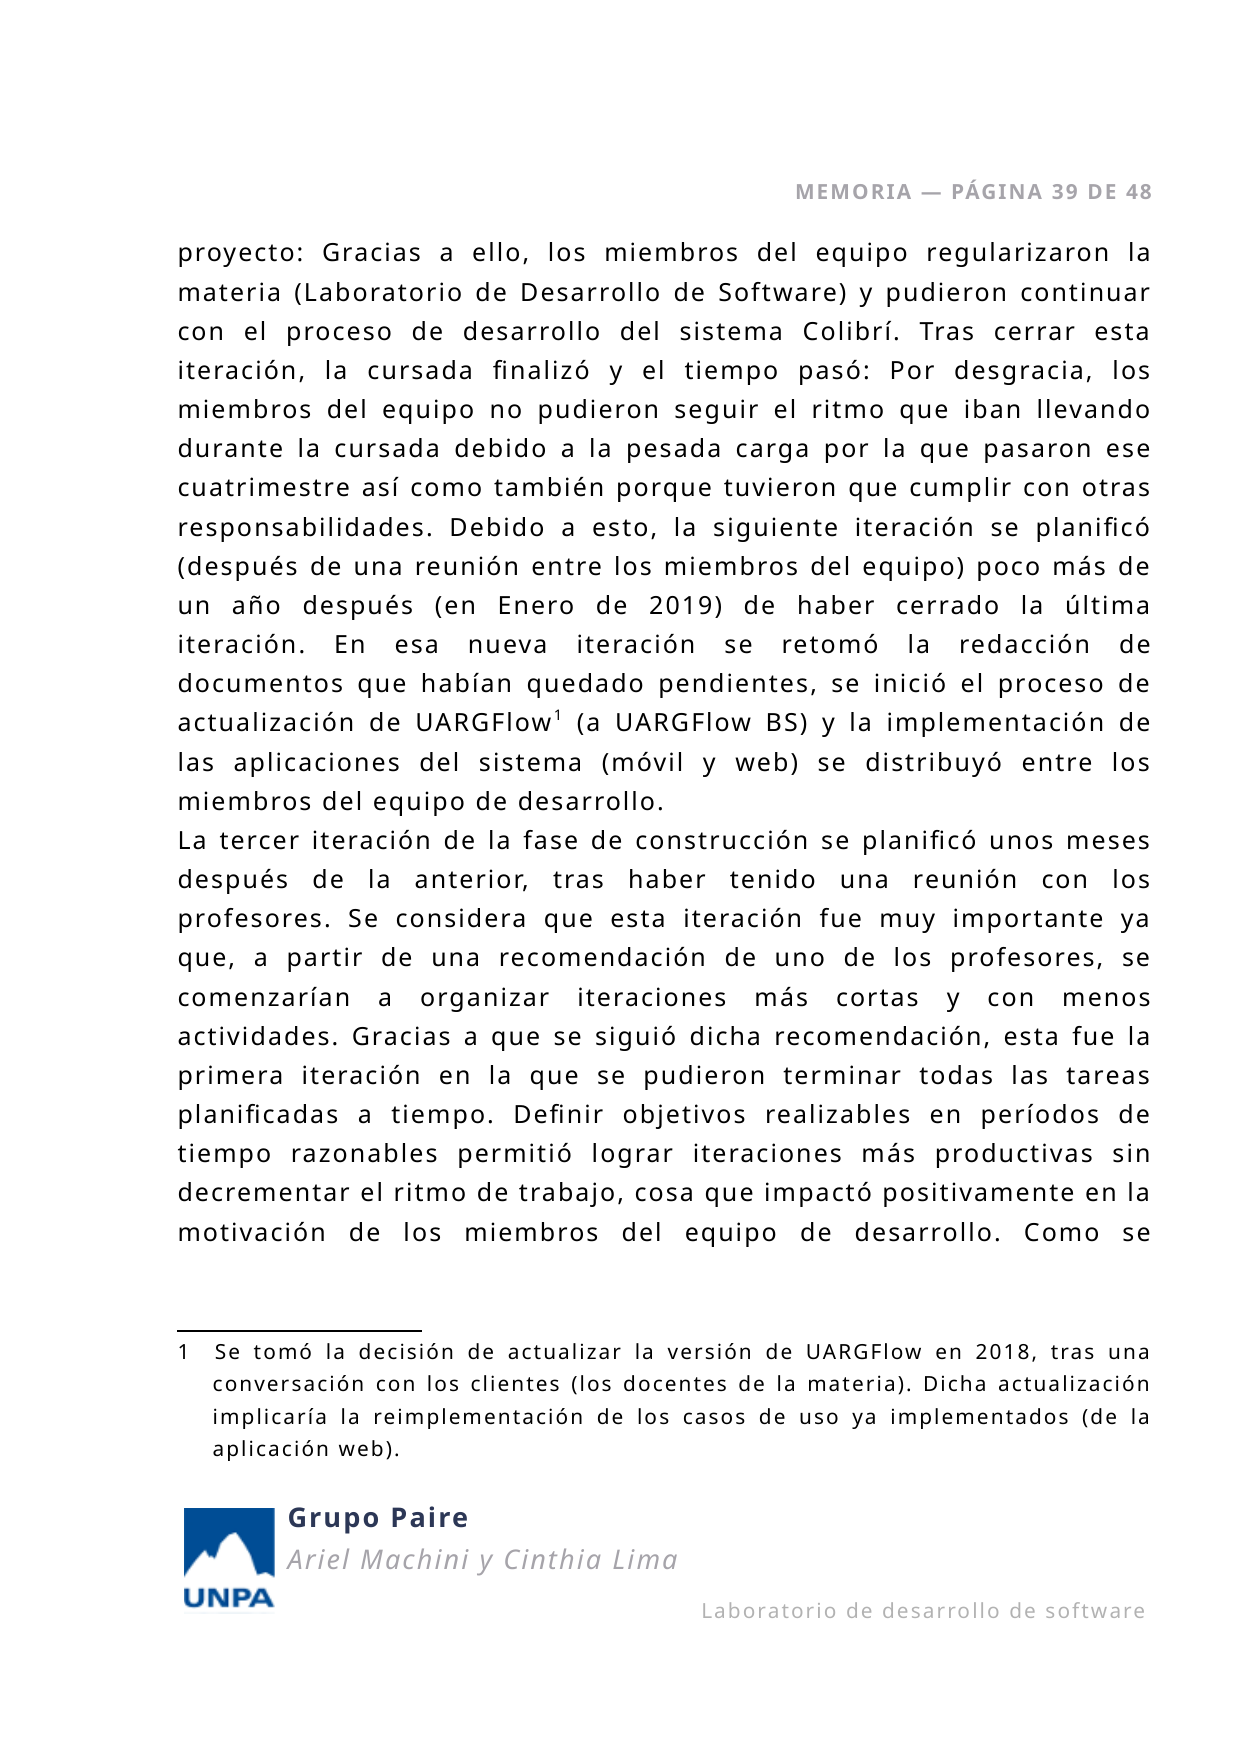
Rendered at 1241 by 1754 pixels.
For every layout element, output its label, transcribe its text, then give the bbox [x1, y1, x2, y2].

text proyecto: Gracias a ello, los miembros del equipo regularizaron la materia (Laboratorio de Desarrollo de Software) y pudieron continuar con el proceso de desarrollo del sistema Colibrí. Tras cerrar esta iteración, la cursada finalizó y el tiempo pasó: Por desgracia, los miembros del equipo no pudieron seguir el ritmo que iban llevando durante la cursada debido a la pesada carga por la que pasaron ese cuatrimestre así como también porque tuvieron que cumplir con otras responsabilidades. Debido a esto, la siguiente iteración se planificó (después de una reunión entre los miembros del equipo) poco más de un año después (en Enero de 2019) de haber cerrado la última iteración. En esa nueva iteración se retomó la redacción de documentos que habían quedado pendientes, se inició el proceso de actualización de UARGFlow (a UARGFlow BS) y la implementación de las aplicaciones del sistema (móvil y web) se distribuyó entre los miembros del equipo de desarrollo. [177, 235, 1152, 817]
text La tercer iteración de la fase de construcción se planificó unos meses después de la anterior, tras haber tenido una reunión con los profesores. Se considera que esta iteración fue muy importante ya que, a partir de una recomendación de uno de los profesores, se comenzarían a organizar iteraciones más cortas y con menos actividades. Gracias a que se siguió dicha recomendación, esta fue la primera iteración en la que se pudieron terminar todas las tareas planificadas a tiempo. Definir objetivos realizables en períodos de tiempo razonables permitió lograr iteraciones más productivas sin decrementar el ritmo de trabajo, cosa que impactó positivamente en la motivación de los miembros del equipo de desarrollo. Como se [177, 823, 1152, 1248]
text Se tomó la decisión de actualizar la versión de UARGFlow en 2018, tras una conversación con los clientes (los docentes de la materia). Dicha actualización implicaría la reimplementación de los casos de uso ya implementados (de la aplicación web). [177, 1337, 1152, 1463]
picture [184, 1508, 275, 1614]
